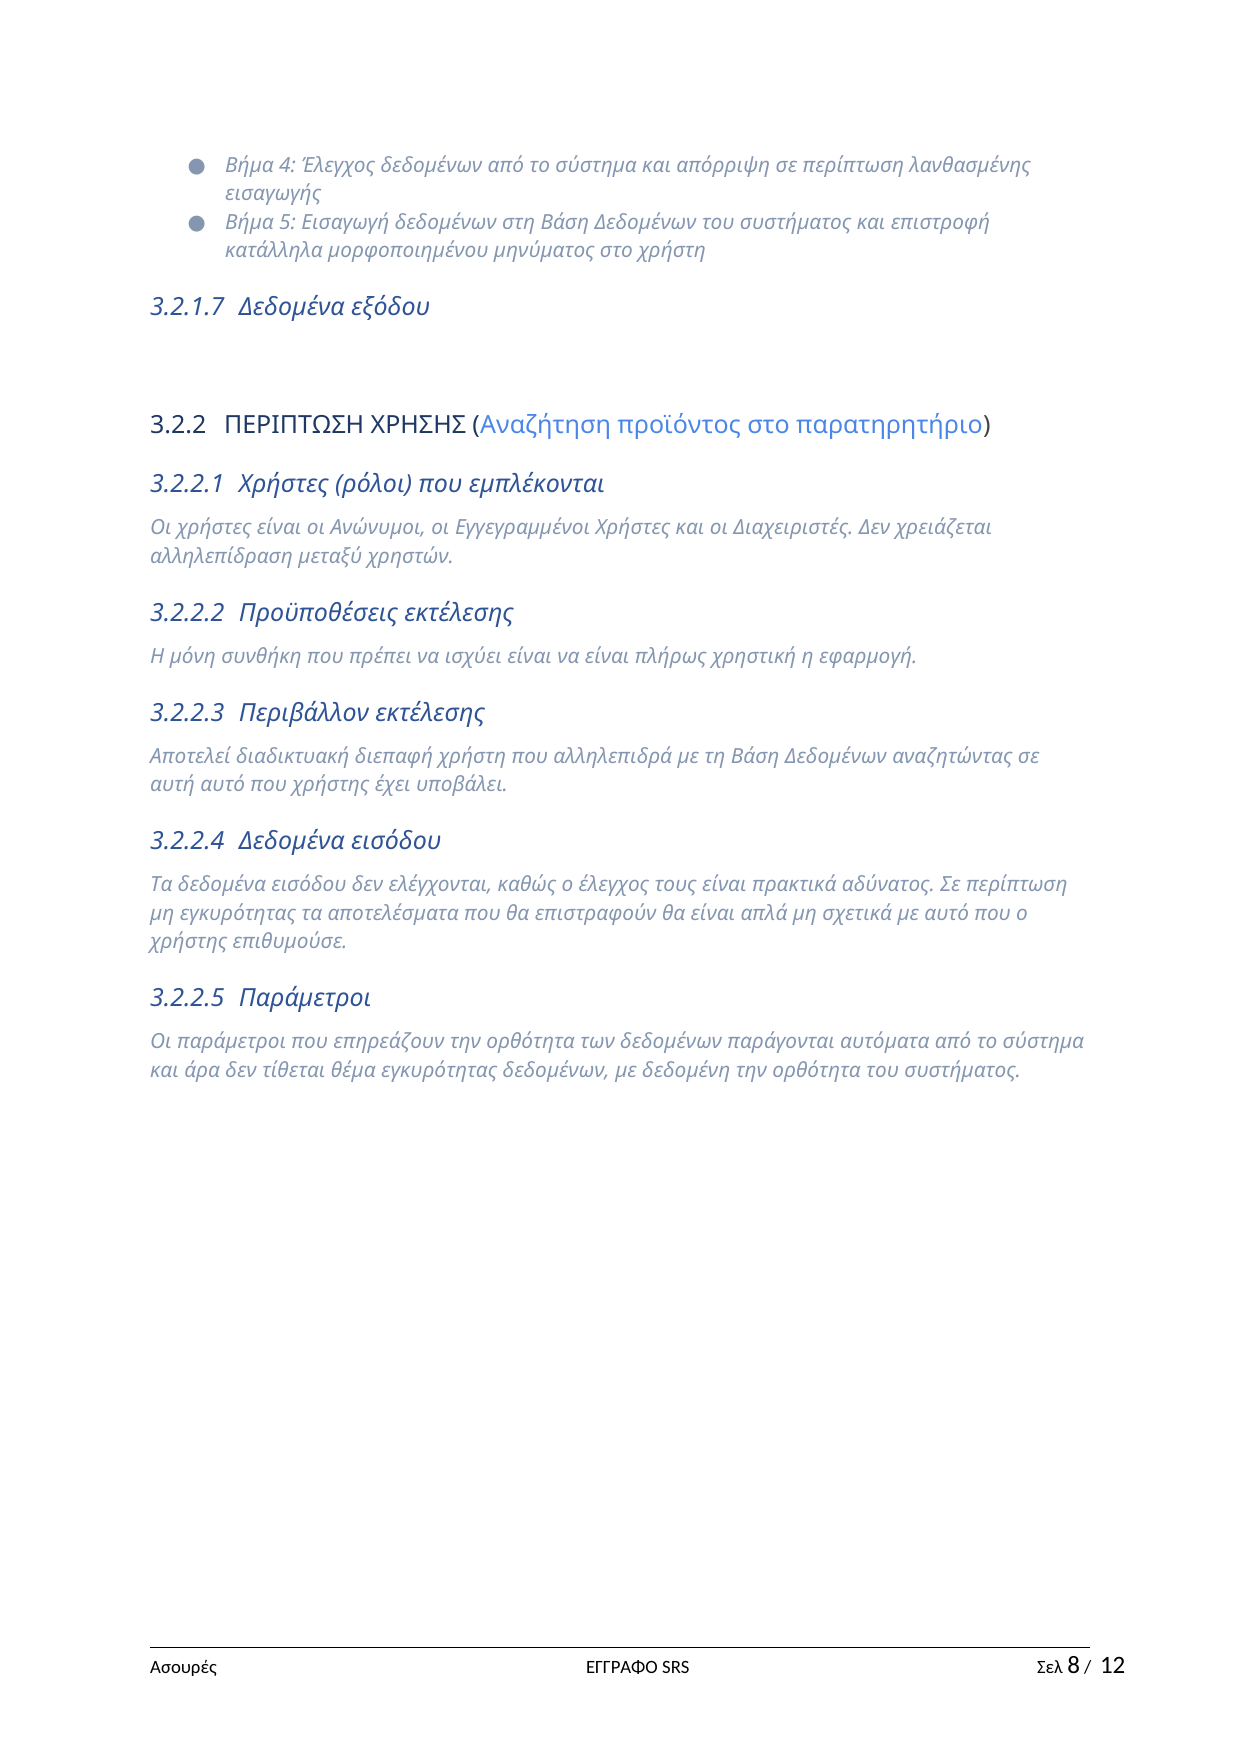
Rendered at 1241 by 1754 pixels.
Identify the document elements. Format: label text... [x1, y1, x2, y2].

list Βήμα 4: Έλεγχος δεδομένων από το σύστημα και απόρριψη σε περίπτωση λανθασμένης εισαγωγής [187, 150, 1090, 207]
list Βήμα 5: Εισαγωγή δεδομένων στη Βάση Δεδομένων του συστήματος και επιστροφή κατάλληλα μορφοποιημένου μηνύματος στο χρήστη [187, 207, 1090, 264]
text Η μόνη συνθήκη που πρέπει να ισχύει είναι να είναι πλήρως χρηστική η εφαρμογή. [150, 641, 1090, 669]
subtitle 3.2.2.5 Παράμετροι [150, 980, 1090, 1014]
subtitle 3.2.1.7 Δεδομένα εξόδου [150, 289, 1090, 323]
subtitle 3.2.2.1 Χρήστες (ρόλοι) που εμπλέκονται [150, 466, 1090, 500]
text Αποτελεί διαδικτυακή διεπαφή χρήστη που αλληλεπιδρά με τη Βάση Δεδομένων αναζητώντας σε αυτή αυτό που χρήστης έχει υποβάλει. [150, 741, 1090, 798]
subtitle 3.2.2.3 Περιβάλλον εκτέλεσης [150, 694, 1090, 728]
text Οι παράμετροι που επηρεάζουν την ορθότητα των δεδομένων παράγονται αυτόματα από το σύστημα και άρα δεν τίθεται θέμα εγκυρότητας δεδομένων, με δεδομένη την ορθότητα του συστήματος. [150, 1026, 1090, 1083]
text Τα δεδομένα εισόδου δεν ελέγχονται, καθώς ο έλεγχος τους είναι πρακτικά αδύνατος. Σε περίπτωση μη εγκυρότητας τα αποτελέσματα που θα επιστραφούν θα είναι απλά μη σχετικά με αυτό που ο χρήστης επιθυμούσε. [150, 869, 1090, 955]
subtitle 3.2.2.2 Προϋποθέσεις εκτέλεσης [150, 594, 1090, 628]
text Οι χρήστες είναι οι Ανώνυμοι, οι Εγγεγραμμένοι Χρήστες και οι Διαχειριστές. Δεν χρειάζεται αλληλεπίδραση μεταξύ χρηστών. [150, 512, 1090, 569]
subtitle 3.2.2 ΠΕΡΙΠΤΩΣΗ ΧΡΗΣΗΣ (Αναζήτηση προϊόντος στο παρατηρητήριο) [150, 407, 1090, 441]
subtitle 3.2.2.4 Δεδομένα εισόδου [150, 823, 1090, 857]
